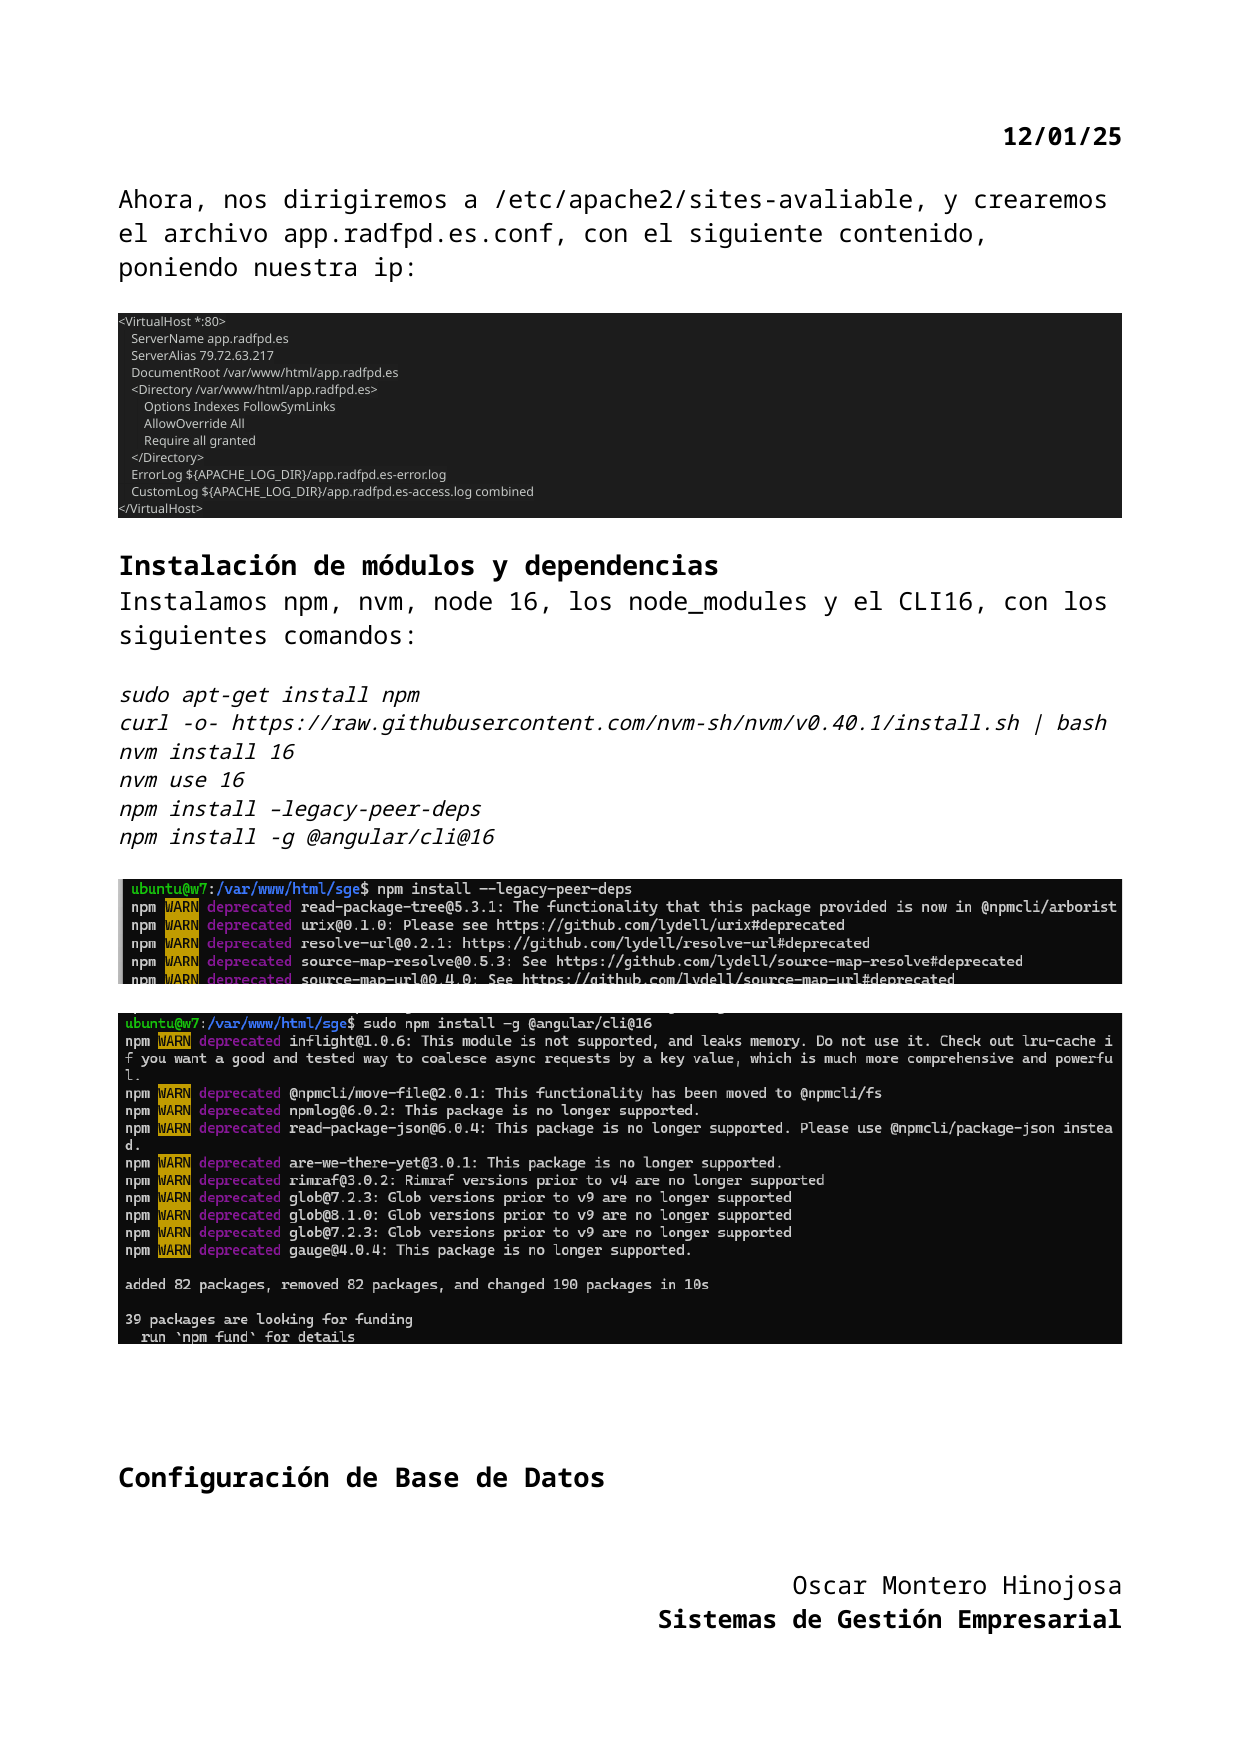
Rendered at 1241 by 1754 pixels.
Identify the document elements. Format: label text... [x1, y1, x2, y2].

text AllowOverride All [118, 415, 1122, 432]
text Instalación de módulos y dependencias [118, 546, 1122, 583]
text Configuración de Base de Datos [118, 1459, 1122, 1496]
text curl -o- https://raw.githubusercontent.com/nvm-sh/nvm/v0.40.1/install.sh | bash [118, 708, 1122, 737]
text </VirtualHost> [118, 501, 1122, 518]
text </Directory> [118, 449, 1122, 466]
text <Directory /var/www/html/app.radfpd.es> [118, 381, 1122, 398]
text Require all granted [118, 432, 1122, 449]
text ServerAlias 79.72.63.217 [118, 347, 1122, 364]
text nvm use 16 [118, 765, 1122, 794]
text nvm install 16 [118, 737, 1122, 765]
text CustomLog ${APACHE_LOG_DIR}/app.radfpd.es-access.log combined [118, 483, 1122, 501]
text npm install -g @angular/cli@16 [118, 822, 1122, 851]
text DocumentRoot /var/www/html/app.radfpd.es [118, 364, 1122, 381]
picture [118, 879, 1123, 984]
text Options Indexes FollowSymLinks [118, 398, 1122, 415]
text npm install –legacy-peer-deps [118, 794, 1122, 822]
text ServerName app.radfpd.es [118, 330, 1122, 347]
text ErrorLog ${APACHE_LOG_DIR}/app.radfpd.es-error.log [118, 466, 1122, 483]
text <VirtualHost *:80> [118, 313, 1122, 330]
text sudo apt-get install npm [118, 680, 1122, 708]
text Ahora, nos dirigiremos a /etc/apache2/sites-avaliable, y crearemos el archivo app.radfpd.es.conf, con el siguiente contenido, poniendo nuestra ip: [118, 182, 1122, 284]
picture [118, 1013, 1123, 1344]
text Instalamos npm, nvm, node 16, los node_modules y el CLI16, con los siguientes comandos: [118, 583, 1122, 651]
